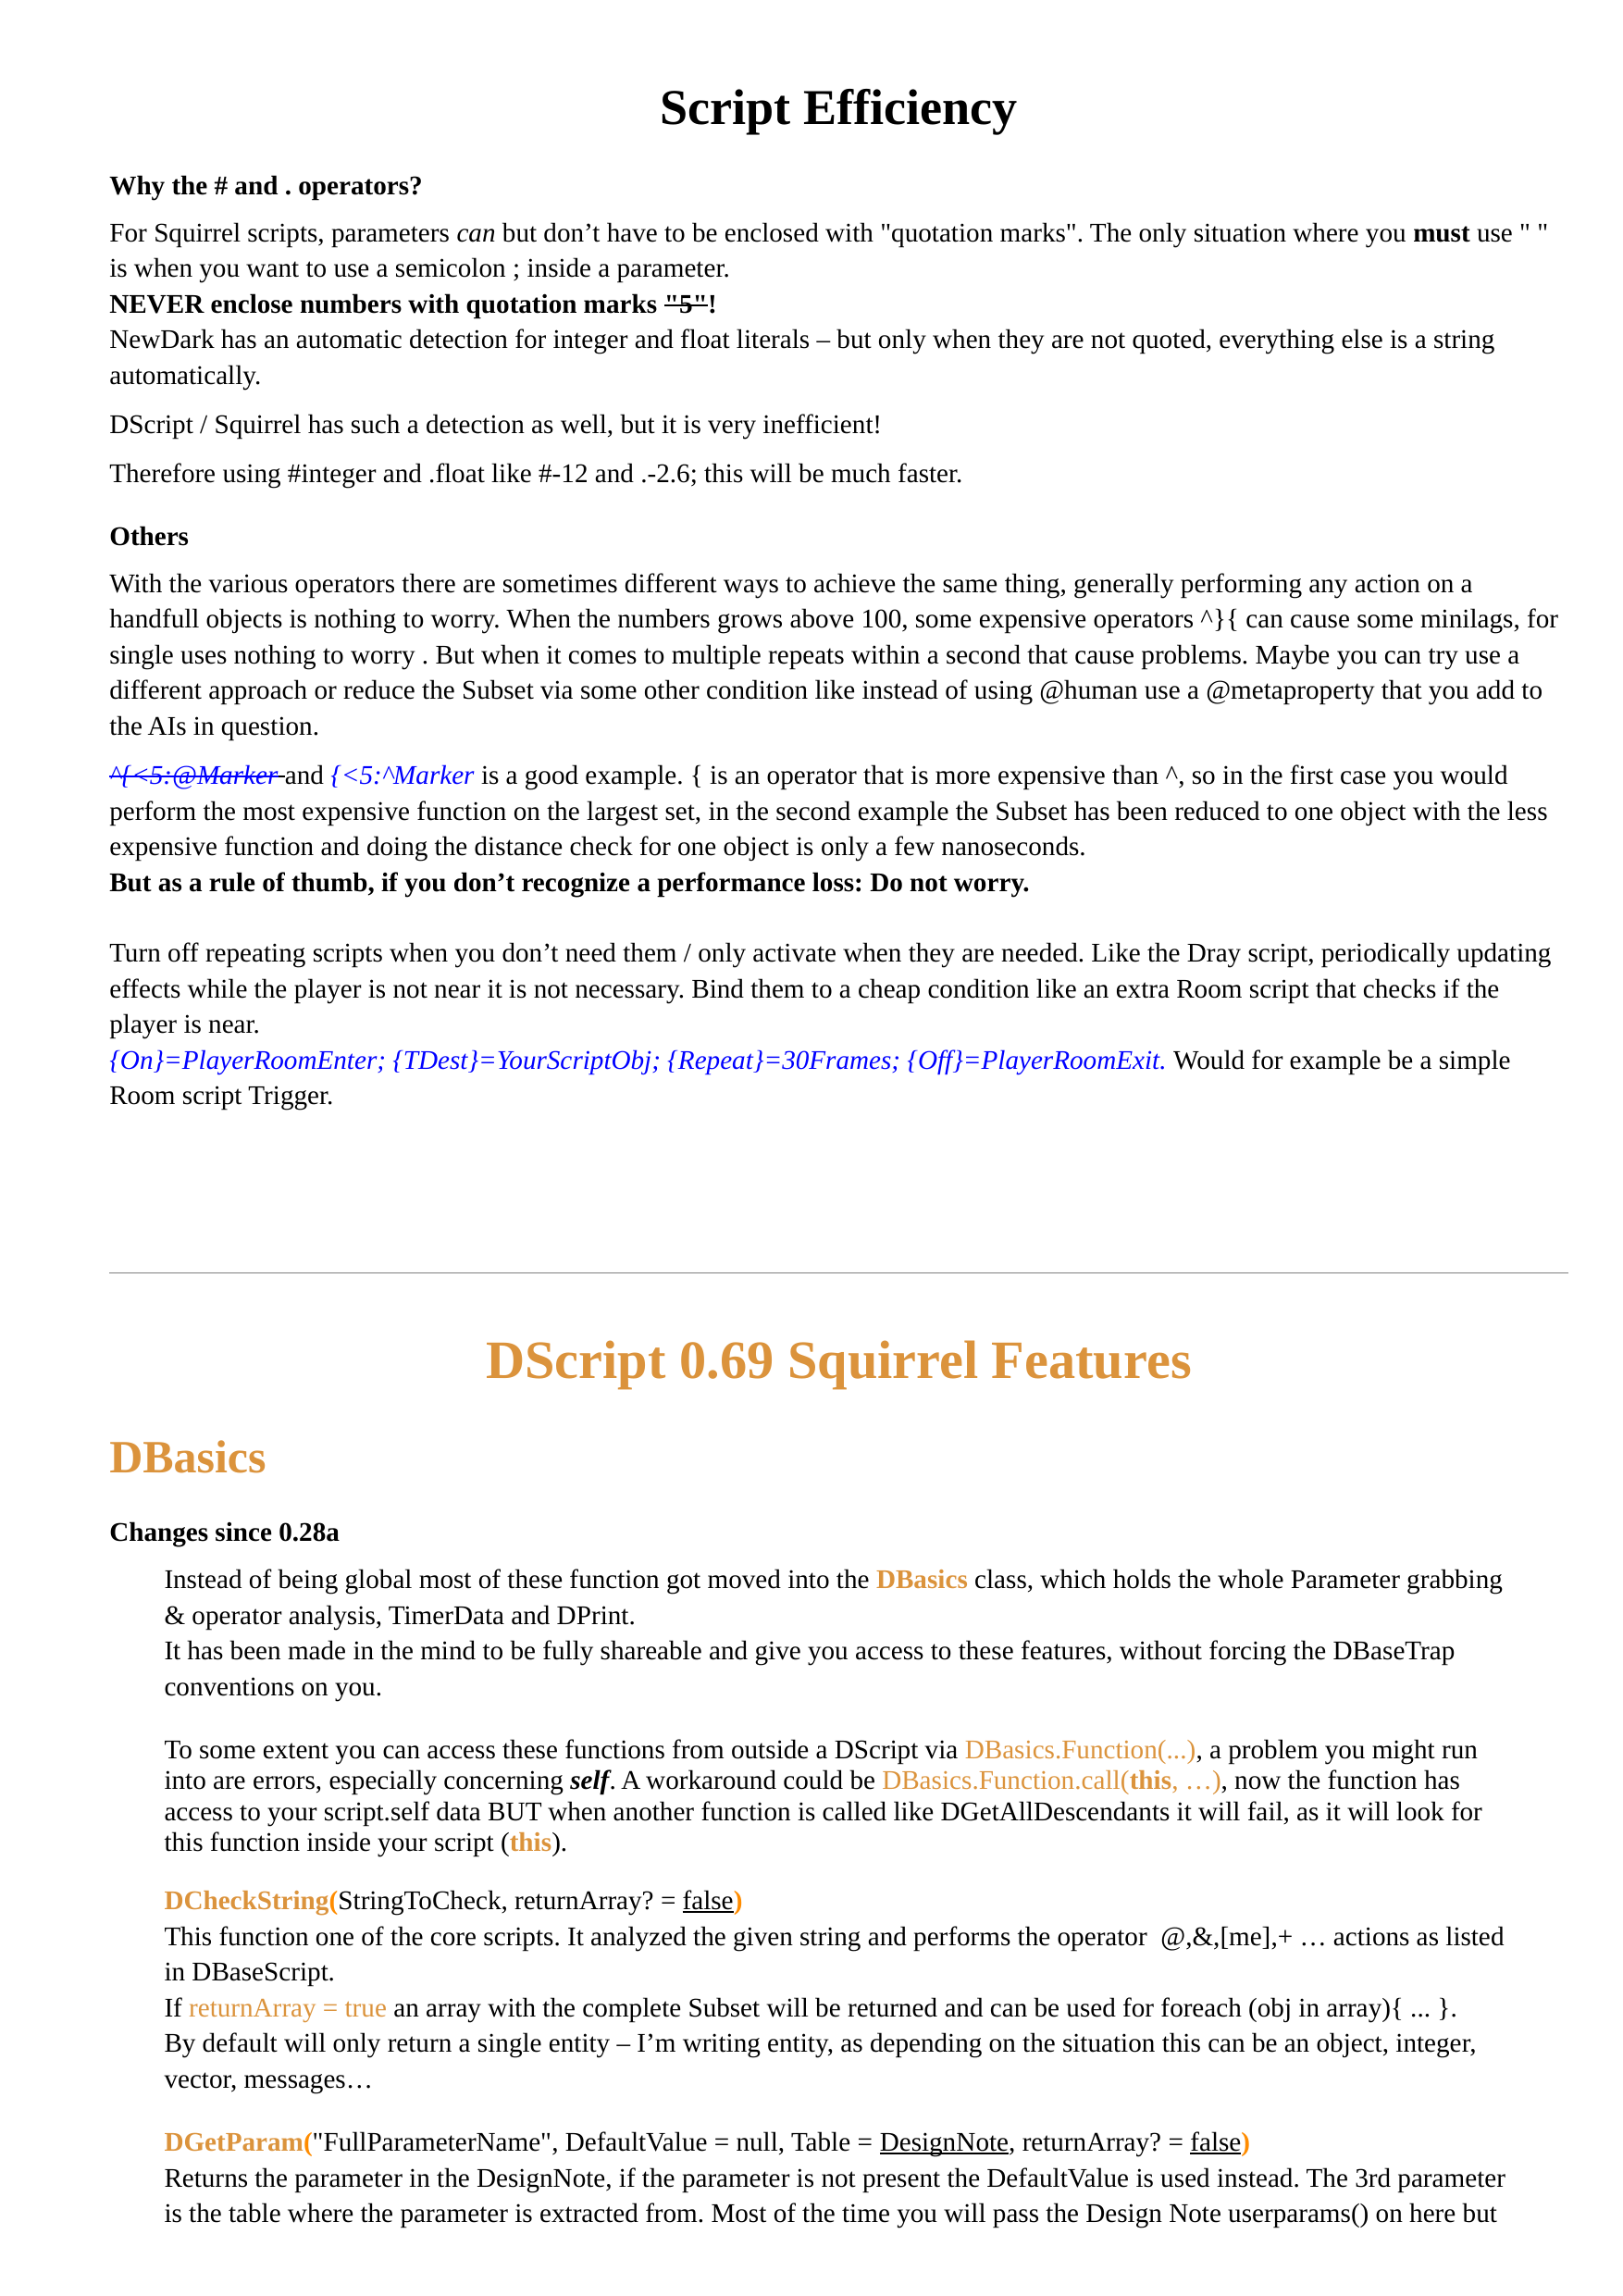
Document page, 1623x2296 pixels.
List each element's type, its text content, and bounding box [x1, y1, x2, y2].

text ^{<5:@Marker and {<5:^Marker is a good example. { is an operator that is more expensive than ^, so in the first case you would perform the most expensive function on the largest set, in the second example the Subset has been reduced to one object with the less expensive function and doing the distance check for one object is only a few nanoseconds. [109, 759, 1568, 862]
text DScript / Squirrel has such a detection as well, but it is very inefficient! [109, 408, 1568, 439]
subtitle Script Efficiency [109, 78, 1568, 135]
subtitle Others [109, 520, 1568, 551]
text But as a rule of thumb, if you don’t recognize a performance loss: Do not worry. [109, 866, 1568, 897]
text Turn off repeating scripts when you don’t need them / only activate when they are needed. Like the Dray script, periodically updating effects while the player is not near it is not necessary. Bind them to a cheap condition like an extra Room script that checks if the player is near. [109, 937, 1568, 1039]
subtitle DScript 0.69 Squirrel Features [109, 1327, 1568, 1390]
text DGetParam("FullParameterName", DefaultValue = null, Table = DesignNote, returnArray? = false) Returns the parameter in the DesignNote, if the parameter is not present the DefaultValue is used instead. The 3rd parameter is the table where the parameter is extracted from. Most of the time you will pass the Design Note userparams() on here but [164, 2126, 1514, 2228]
text To some extent you can access these functions from outside a DScript via DBasics.Function(...), a problem you might run into are errors, especially concerning self. A workaround could be DBasics.Function.call(this, …), now the function has access to your script.self data BUT when another function is called like DGetAllDescendants it will fail, as it will look for this function inside your script (this). [164, 1733, 1514, 1857]
text {On}=PlayerRoomEnter; {TDest}=YourScriptObj; {Repeat}=30Frames; {Off}=PlayerRoomExit. Would for example be a simple Room script Trigger. [109, 1044, 1568, 1111]
text Instead of being global most of these function got moved into the DBasics class, which holds the whole Parameter grabbing & operator analysis, TimerData and DPrint. It has been made in the mind to be fully shareable and give you access to these features, without forcing the DBaseTrap conventions on you. [164, 1563, 1514, 1701]
subtitle Changes since 0.28a [109, 1516, 1568, 1547]
text With the various operators there are sometimes different ways to achieve the same thing, generally performing any action on a handfull objects is nothing to worry. When the numbers grows above 100, some expensive operators ^}{ can cause some minilags, for single uses nothing to worry . But when it comes to multiple repeats within a second that cause problems. Maybe you can try use a different approach or reduce the Subset via some other condition like instead of using @human use a @metaproperty that you add to the AIs in question. [109, 567, 1568, 741]
subtitle Why the # and . operators? [109, 169, 1568, 200]
text Therefore using #integer and .float like #-12 and .-2.6; this will be much faster. [109, 457, 1568, 489]
text DCheckString(StringToCheck, returnArray? = false) This function one of the core scripts. It analyzed the given string and performs the operator @,&,[me],+ … actions as listed in DBaseScript. If returnArray = true an array with the complete Subset will be returned and can be used for foreach (obj in array){ ... }. By default will only return a single entity – I’m writing entity, as depending on the situation this can be an object, integer, vector, messages… [164, 1884, 1514, 2094]
text For Squirrel scripts, parameters can but don’t have to be enclosed with "quotation marks". The only situation where you must use " " is when you want to use a semicolon ; inside a parameter. NEVER enclose numbers with quotation marks "5"! NewDark has an automatic detection for integer and float literals – but only when they are not quoted, everything else is a string automatically. [109, 217, 1568, 390]
subtitle DBasics [109, 1430, 1568, 1483]
